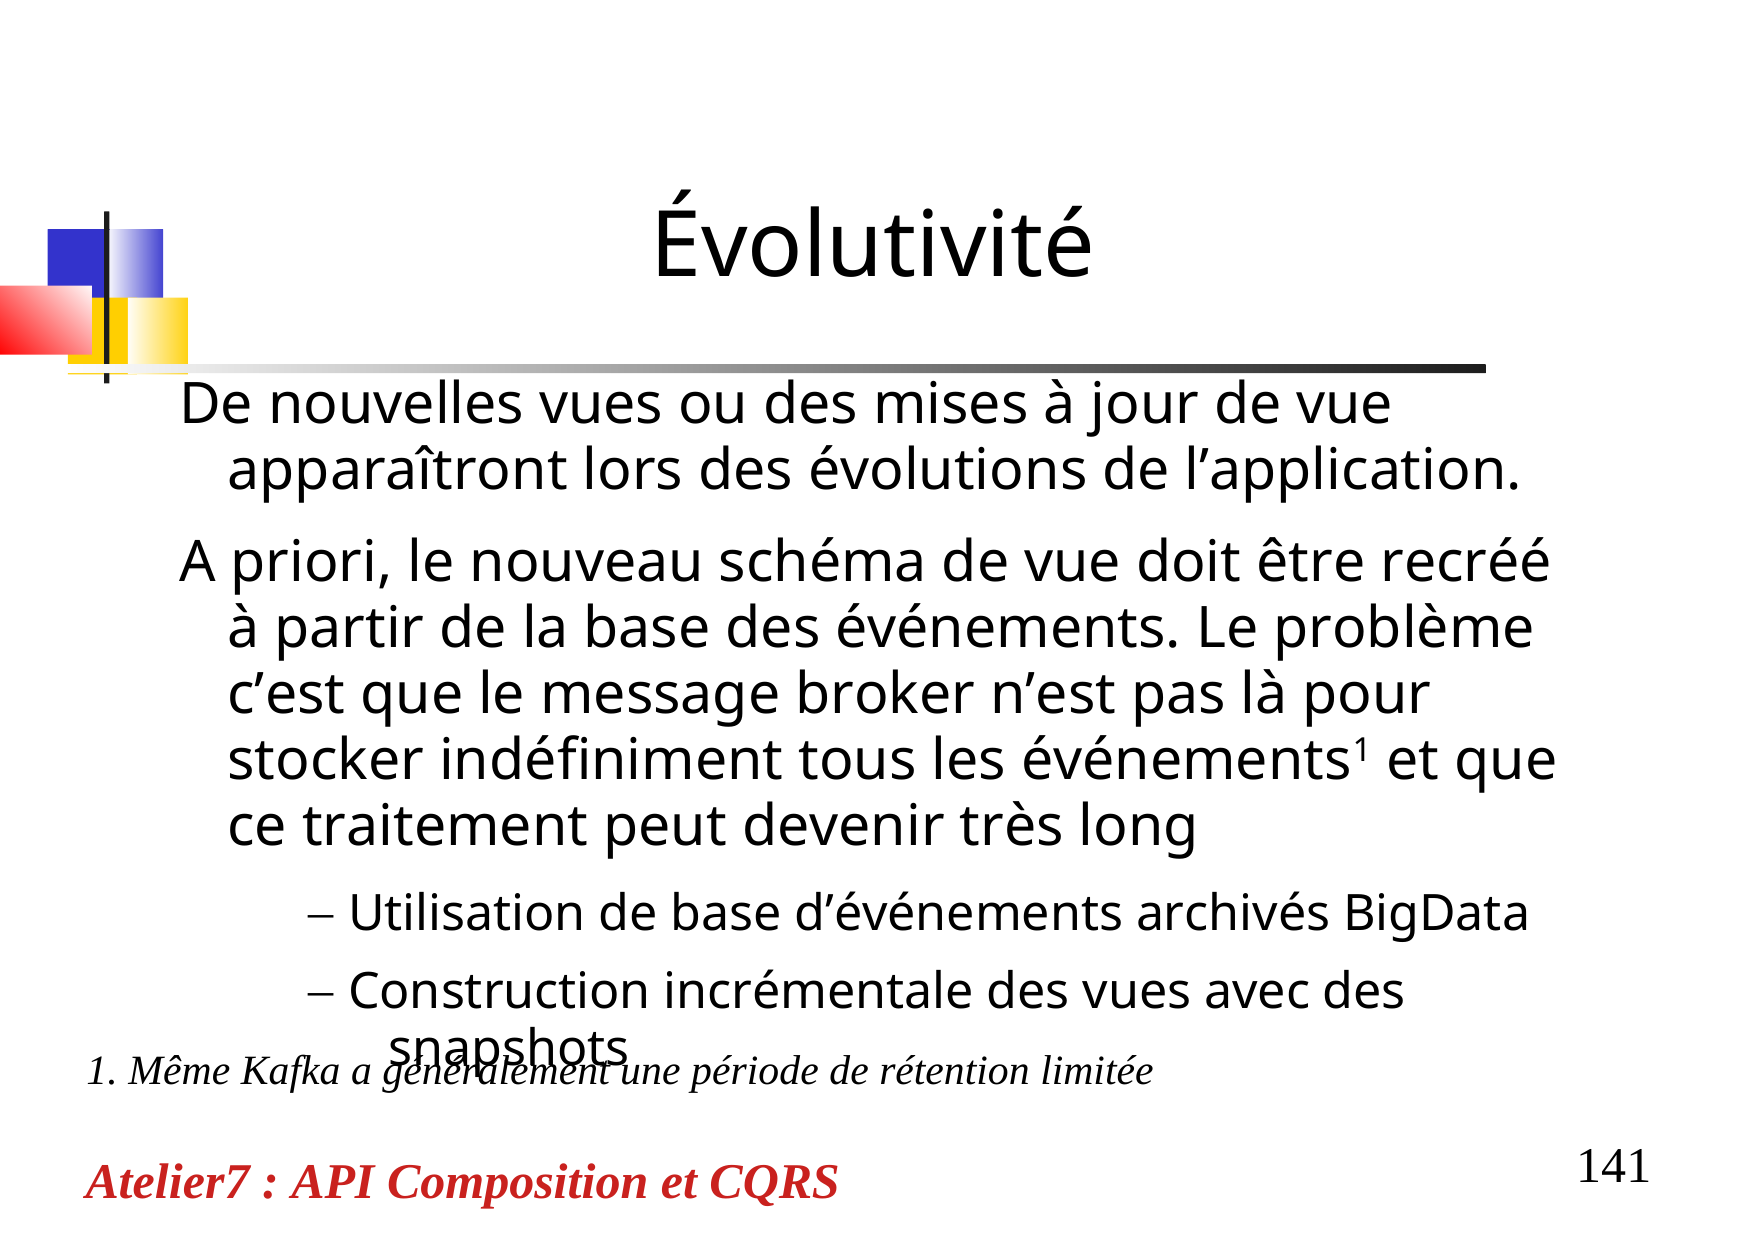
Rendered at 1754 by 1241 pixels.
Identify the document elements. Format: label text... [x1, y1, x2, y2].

title Évolutivité [179, 139, 1567, 351]
list De nouvelles vues ou des mises à jour de vue apparaîtront lors des évolutions de l’application. A priori, le nouveau schéma de vue doit être recréé à partir de la base des événements. Le problème c’est que le message broker n’est pas là pour stocker indéfiniment tous les événements1 et que ce traitement peut devenir très long Utilisation de base d’événements archivés BigData Construction incrémentale des vues avec des snapshots [179, 371, 1567, 1091]
text_box 1. Même Kafka a généralement une période de rétention limitée [71, 1039, 1170, 1102]
text_box Atelier7 : API Composition et CQRS [70, 1145, 856, 1218]
